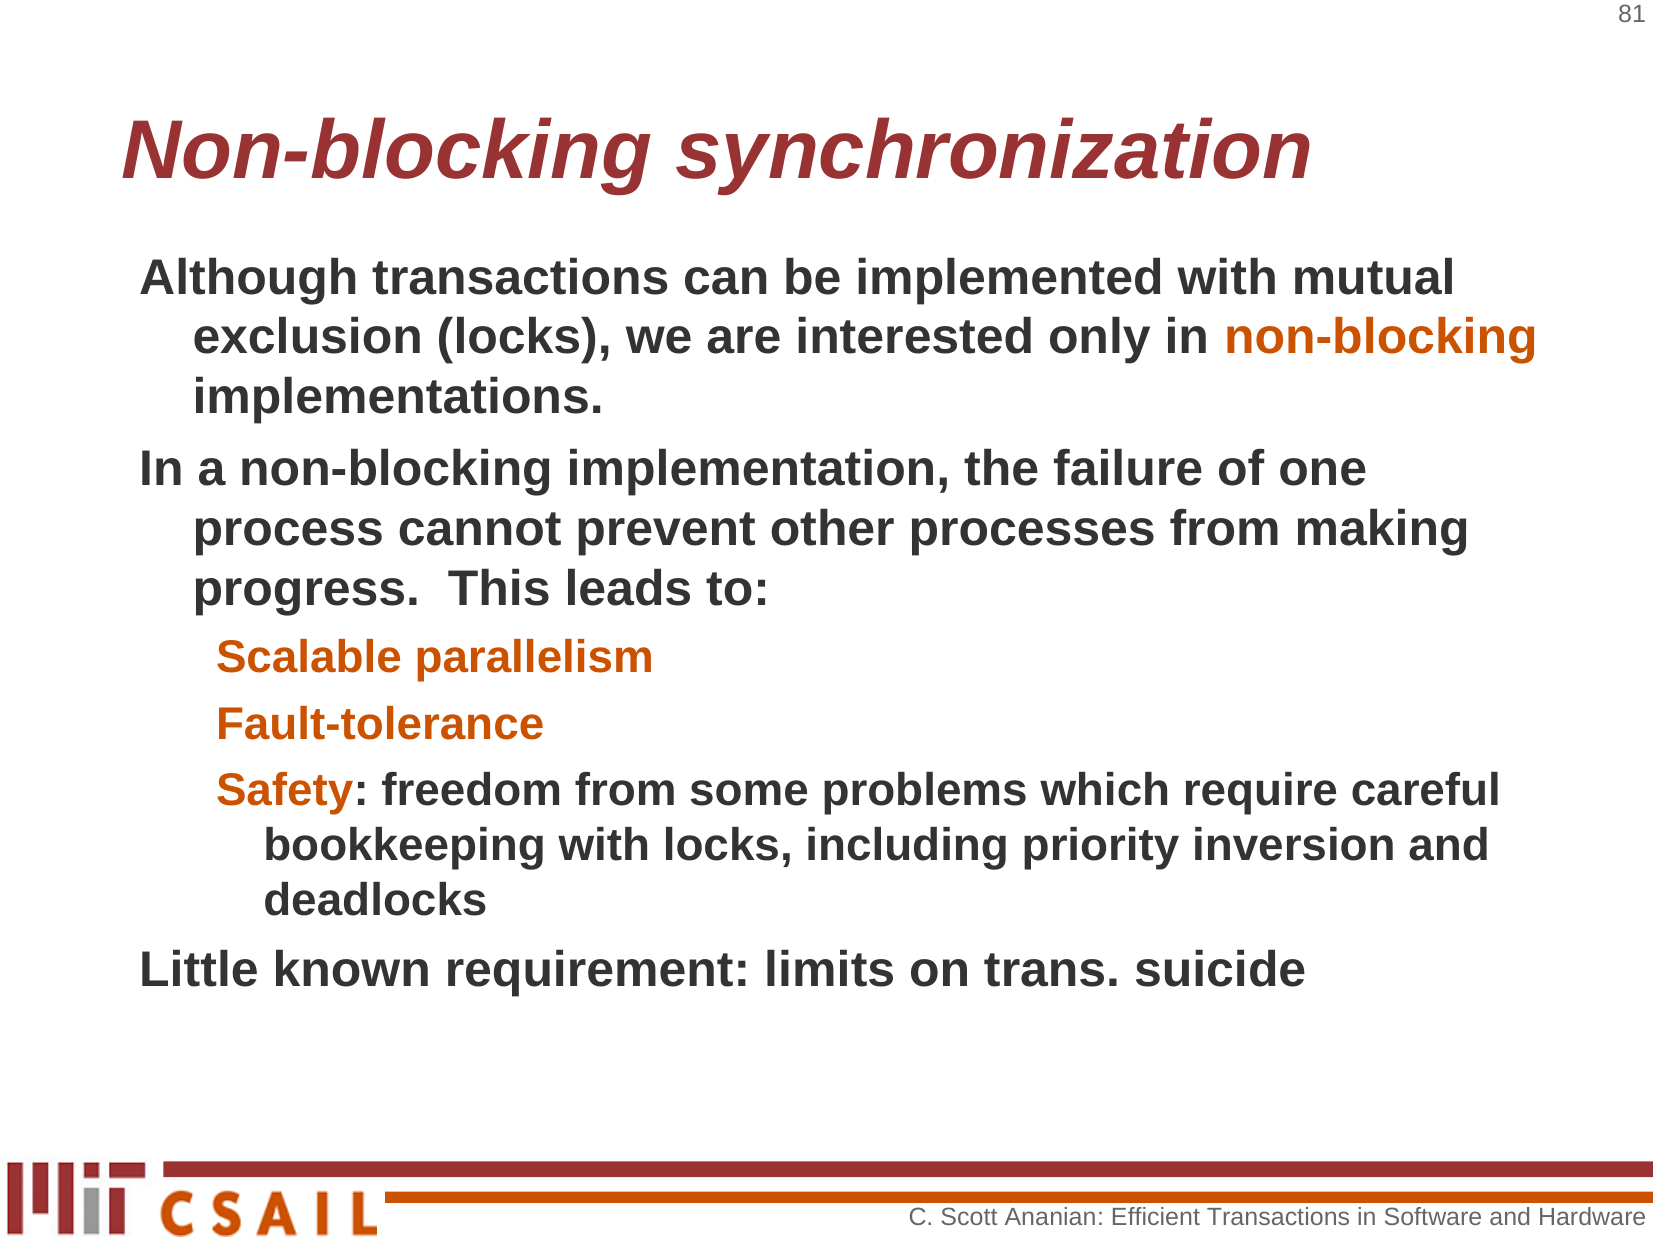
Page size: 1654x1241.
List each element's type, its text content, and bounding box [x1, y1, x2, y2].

picture [0, 1155, 377, 1237]
title Non-blocking synchronization [121, 46, 1534, 245]
list Although transactions can be implemented with mutual exclusion (locks), we are interested only in non-blocking implementations. In a non-blocking implementation, the failure of one process cannot prevent other processes from making progress. This leads to: Scalable parallelism Fault-tolerance Safety: freedom from some problems which require careful bookkeeping with locks, including priority inversion and deadlocks Little known requirement: limits on trans. suicide [121, 245, 1561, 1146]
